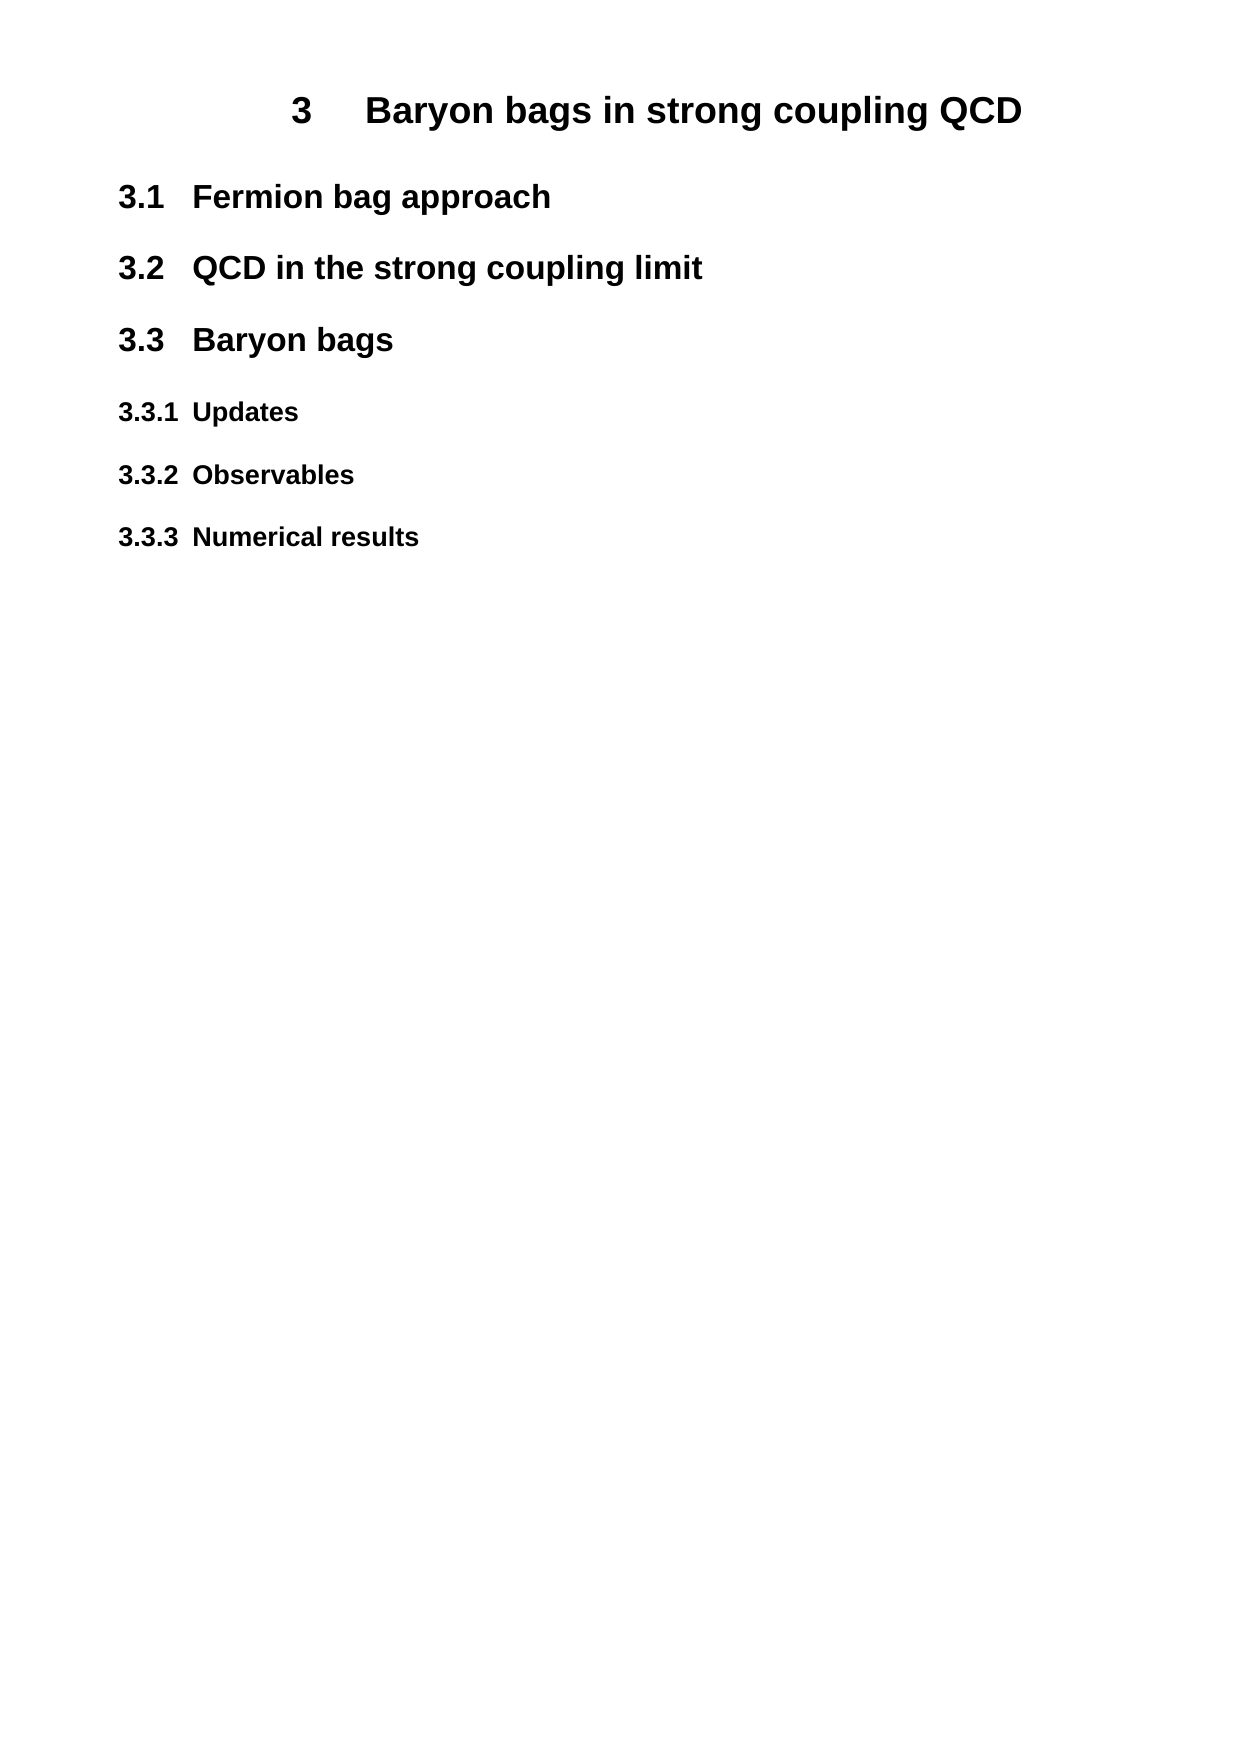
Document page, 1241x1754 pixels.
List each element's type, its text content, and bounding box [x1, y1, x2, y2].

subtitle Updates [118, 396, 1196, 427]
subtitle Observables [118, 459, 1196, 490]
subtitle Fermion bag approach [118, 177, 1196, 215]
subtitle Numerical results [118, 521, 1196, 552]
subtitle Baryon bags [118, 320, 1196, 359]
subtitle Baryon bags in strong coupling QCD [118, 89, 1196, 132]
subtitle QCD in the strong coupling limit [118, 248, 1196, 287]
